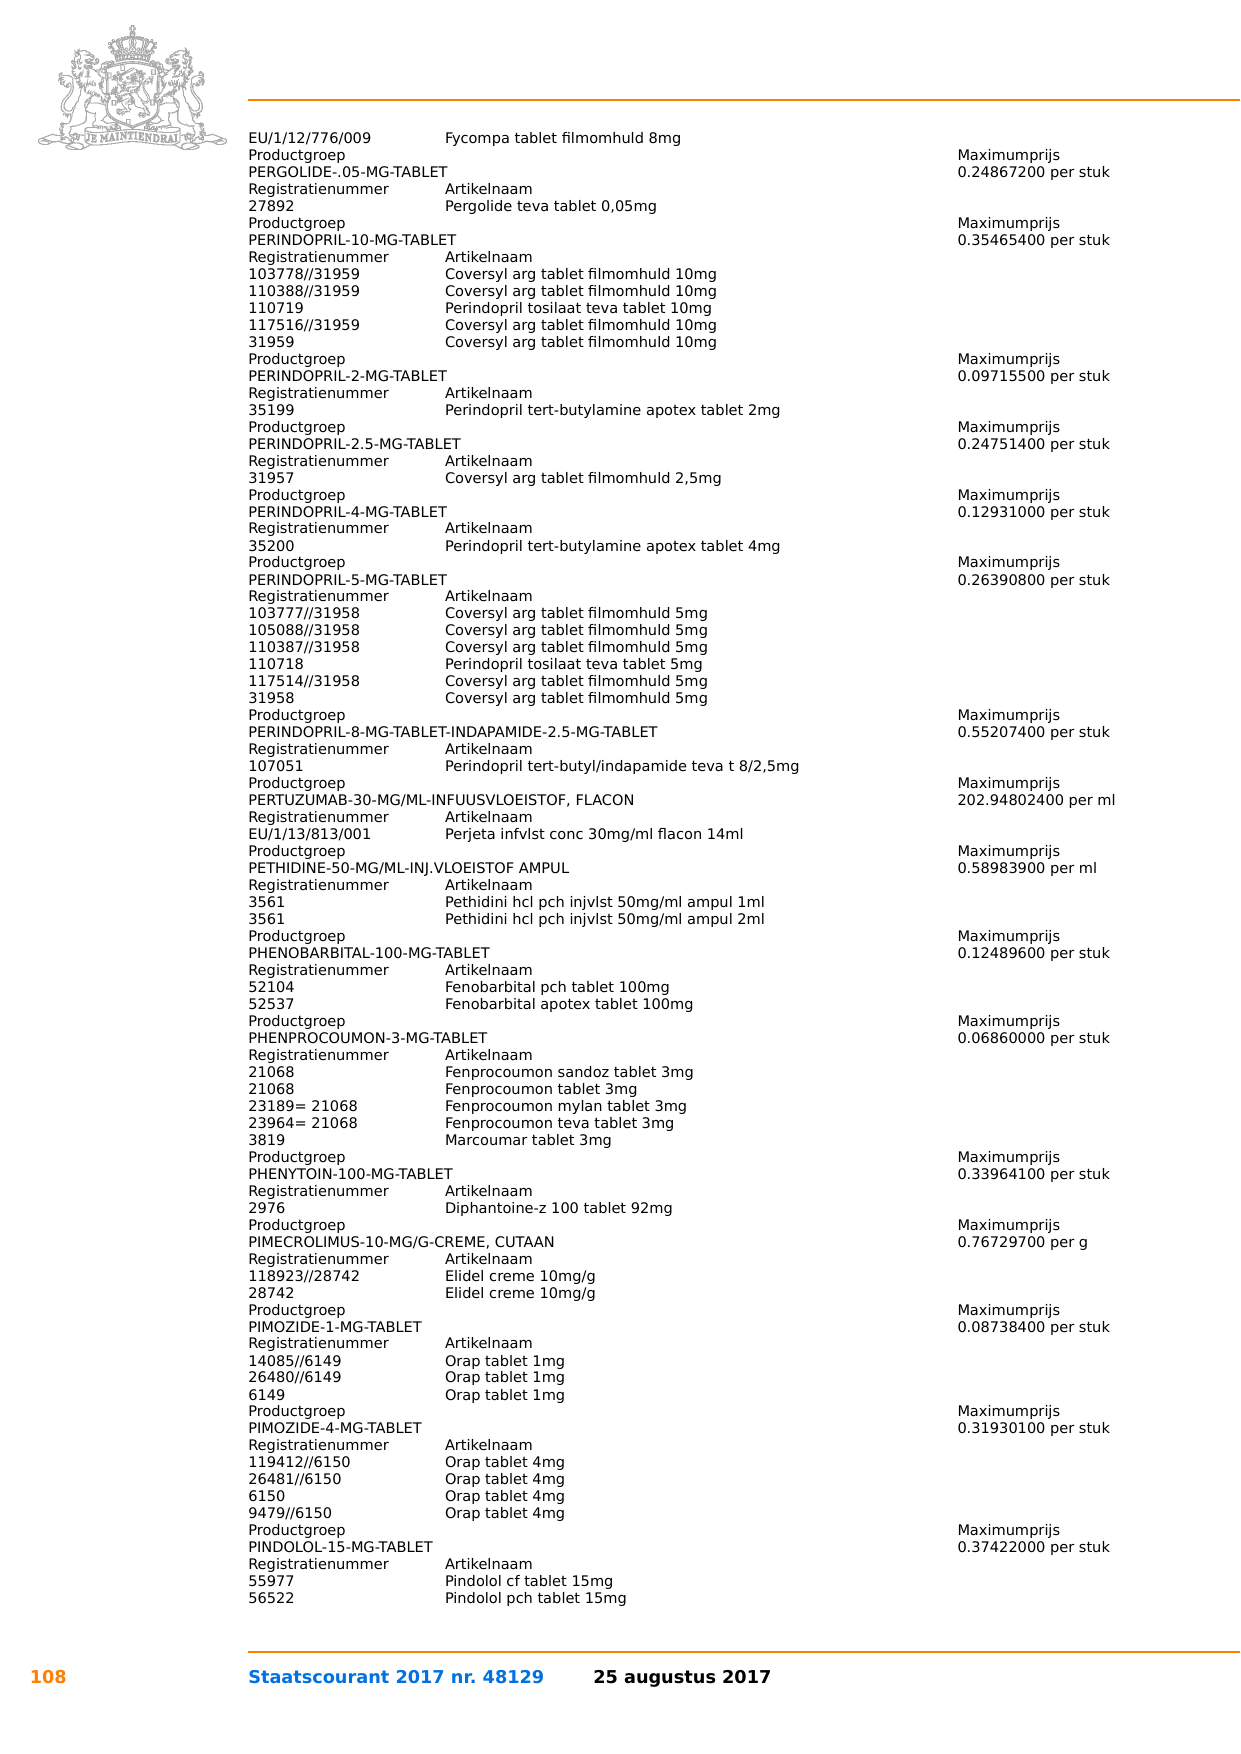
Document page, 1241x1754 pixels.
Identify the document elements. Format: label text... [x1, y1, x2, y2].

table_cell Maximumprijs [951, 1149, 1163, 1166]
table_cell [951, 520, 1163, 537]
table_cell [951, 826, 1163, 843]
table_cell Artikelnaam [439, 453, 951, 469]
table_cell Maximumprijs [951, 1403, 1163, 1420]
table_cell [951, 877, 1163, 894]
table_cell 3819 [248, 1132, 439, 1149]
table_cell [439, 419, 951, 436]
table_cell [951, 266, 1163, 283]
table_cell Elidel creme 10mg/g [439, 1285, 951, 1301]
table_cell Productgroep [248, 1013, 439, 1030]
table_cell Maximumprijs [951, 1522, 1163, 1539]
table_cell Registratienummer [248, 453, 439, 469]
table_cell 52104 [248, 979, 439, 996]
table_cell [951, 181, 1163, 198]
table_cell [439, 554, 951, 571]
table_cell [951, 1590, 1163, 1607]
table_cell [951, 639, 1163, 656]
table_cell PIMOZIDE-1-MG-TABLET [248, 1319, 951, 1335]
table_cell Pethidini hcl pch injvlst 50mg/ml ampul 2ml [439, 911, 951, 928]
table_cell Registratienummer [248, 1183, 439, 1199]
table_cell 0.37422000 per stuk [951, 1539, 1163, 1556]
table_cell PHENYTOIN-100-MG-TABLET [248, 1166, 951, 1183]
table_cell Pergolide teva tablet 0,05mg [439, 198, 951, 215]
picture [38, 25, 227, 150]
table_cell Perindopril tert-butylamine apotex tablet 4mg [439, 538, 951, 554]
table_cell 31959 [248, 334, 439, 351]
table_cell [951, 334, 1163, 351]
table_cell [951, 741, 1163, 758]
table_cell [951, 385, 1163, 402]
table_cell Registratienummer [248, 1335, 439, 1352]
table_cell 0.76729700 per g [951, 1234, 1163, 1251]
table_cell 35199 [248, 402, 439, 418]
table_cell [951, 809, 1163, 826]
table_cell 110387//31958 [248, 639, 439, 656]
table_cell Artikelnaam [439, 962, 951, 979]
table_cell 0.06860000 per stuk [951, 1030, 1163, 1047]
table_cell Orap tablet 4mg [439, 1471, 951, 1488]
table_cell Maximumprijs [951, 419, 1163, 436]
table_cell 105088//31958 [248, 622, 439, 639]
table_cell 110719 [248, 300, 439, 317]
table_cell [951, 588, 1163, 605]
table_cell Maximumprijs [951, 843, 1163, 860]
table_cell 119412//6150 [248, 1454, 439, 1471]
table_cell PERGOLIDE-.05-MG-TABLET [248, 164, 951, 181]
table_cell Artikelnaam [439, 385, 951, 402]
table_cell Orap tablet 4mg [439, 1454, 951, 1471]
table_cell [439, 215, 951, 232]
table_cell Artikelnaam [439, 249, 951, 266]
table_cell Artikelnaam [439, 181, 951, 198]
table_cell 0.24867200 per stuk [951, 164, 1163, 181]
table_cell Maximumprijs [951, 1217, 1163, 1233]
table_cell Registratienummer [248, 809, 439, 826]
table_cell 117516//31959 [248, 317, 439, 334]
table_cell [951, 300, 1163, 317]
table_cell Artikelnaam [439, 809, 951, 826]
table_cell 118923//28742 [248, 1268, 439, 1284]
table_cell Pindolol pch tablet 15mg [439, 1590, 951, 1607]
table_cell [951, 1471, 1163, 1488]
table_cell [439, 1403, 951, 1420]
table_cell 117514//31958 [248, 673, 439, 690]
table_cell 0.33964100 per stuk [951, 1166, 1163, 1183]
table_cell [439, 147, 951, 164]
table_cell Productgroep [248, 419, 439, 436]
table_cell Artikelnaam [439, 1556, 951, 1573]
table_cell 28742 [248, 1285, 439, 1301]
table_cell 0.12931000 per stuk [951, 504, 1163, 520]
table_cell [951, 1505, 1163, 1522]
table_cell Coversyl arg tablet filmomhuld 5mg [439, 639, 951, 656]
table_cell [951, 249, 1163, 266]
table_cell PIMECROLIMUS-10-MG/G-CREME, CUTAAN [248, 1234, 951, 1251]
table_cell 21068 [248, 1064, 439, 1081]
table_cell [439, 1217, 951, 1233]
table_cell [951, 453, 1163, 469]
table_cell Artikelnaam [439, 877, 951, 894]
table_cell [951, 996, 1163, 1013]
table_cell [951, 1556, 1163, 1573]
table_cell [951, 1047, 1163, 1064]
table_cell Coversyl arg tablet filmomhuld 5mg [439, 622, 951, 639]
table_cell Productgroep [248, 1149, 439, 1166]
table_cell Registratienummer [248, 520, 439, 537]
table_cell 202.94802400 per ml [951, 792, 1163, 809]
table_cell Maximumprijs [951, 554, 1163, 571]
table_cell [951, 1183, 1163, 1199]
table_cell PERINDOPRIL-2-MG-TABLET [248, 368, 951, 384]
table_cell 0.12489600 per stuk [951, 945, 1163, 962]
table_cell PERINDOPRIL-2.5-MG-TABLET [248, 436, 951, 452]
table_cell 3561 [248, 894, 439, 911]
table_cell EU/1/12/776/009 [248, 130, 439, 147]
table_cell Elidel creme 10mg/g [439, 1268, 951, 1284]
table_cell EU/1/13/813/001 [248, 826, 439, 843]
table_cell [439, 486, 951, 503]
table_cell [951, 690, 1163, 707]
table_cell Maximumprijs [951, 928, 1163, 945]
table_cell Productgroep [248, 215, 439, 232]
table_cell Maximumprijs [951, 351, 1163, 368]
table_cell 26481//6150 [248, 1471, 439, 1488]
table_cell Productgroep [248, 147, 439, 164]
table_cell Artikelnaam [439, 520, 951, 537]
table_cell Productgroep [248, 1301, 439, 1318]
table_cell Coversyl arg tablet filmomhuld 5mg [439, 690, 951, 707]
table_cell Pindolol cf tablet 15mg [439, 1573, 951, 1590]
table_cell 0.35465400 per stuk [951, 232, 1163, 249]
table_cell PERINDOPRIL-10-MG-TABLET [248, 232, 951, 249]
table_cell Pethidini hcl pch injvlst 50mg/ml ampul 1ml [439, 894, 951, 911]
table_cell PHENPROCOUMON-3-MG-TABLET [248, 1030, 951, 1047]
table_cell Orap tablet 1mg [439, 1369, 951, 1386]
table_cell Coversyl arg tablet filmomhuld 10mg [439, 283, 951, 300]
table_cell Productgroep [248, 351, 439, 368]
table_cell PETHIDINE-50-MG/ML-INJ.VLOEISTOF AMPUL [248, 860, 951, 877]
table_cell [951, 656, 1163, 673]
table_cell 110718 [248, 656, 439, 673]
table_cell Registratienummer [248, 1047, 439, 1064]
table_cell 56522 [248, 1590, 439, 1607]
table_cell Coversyl arg tablet filmomhuld 10mg [439, 334, 951, 351]
table_cell Artikelnaam [439, 1335, 951, 1352]
table_cell [951, 1268, 1163, 1284]
table_cell 6150 [248, 1488, 439, 1505]
table_cell Productgroep [248, 1522, 439, 1539]
table_cell [439, 1522, 951, 1539]
table_cell Orap tablet 1mg [439, 1386, 951, 1403]
table_cell 103777//31958 [248, 605, 439, 622]
table_cell Artikelnaam [439, 1437, 951, 1454]
table_cell Orap tablet 1mg [439, 1353, 951, 1369]
table_cell Maximumprijs [951, 775, 1163, 792]
table_cell [951, 198, 1163, 215]
table_cell Fenobarbital pch tablet 100mg [439, 979, 951, 996]
table_cell [951, 962, 1163, 979]
table_cell Productgroep [248, 1403, 439, 1420]
table_cell Artikelnaam [439, 741, 951, 758]
table_cell [951, 1251, 1163, 1267]
table_cell Registratienummer [248, 962, 439, 979]
table_cell Registratienummer [248, 181, 439, 198]
table_cell Maximumprijs [951, 486, 1163, 503]
table_cell 55977 [248, 1573, 439, 1590]
table_cell [951, 1573, 1163, 1590]
table_cell [951, 1386, 1163, 1403]
table_cell Productgroep [248, 843, 439, 860]
table_cell Diphantoine-z 100 tablet 92mg [439, 1200, 951, 1217]
table_cell 26480//6149 [248, 1369, 439, 1386]
table_cell Orap tablet 4mg [439, 1505, 951, 1522]
table_cell 6149 [248, 1386, 439, 1403]
table_cell [951, 894, 1163, 911]
table_cell 0.26390800 per stuk [951, 571, 1163, 588]
table_cell Maximumprijs [951, 147, 1163, 164]
table_cell 0.09715500 per stuk [951, 368, 1163, 384]
table_cell [951, 1081, 1163, 1098]
table_cell 23964= 21068 [248, 1115, 439, 1132]
table_cell Perindopril tosilaat teva tablet 10mg [439, 300, 951, 317]
table_cell Coversyl arg tablet filmomhuld 10mg [439, 266, 951, 283]
table_cell PERINDOPRIL-4-MG-TABLET [248, 504, 951, 520]
table_cell Artikelnaam [439, 1251, 951, 1267]
table_cell [951, 402, 1163, 418]
table_cell [439, 843, 951, 860]
table_cell Perjeta infvlst conc 30mg/ml flacon 14ml [439, 826, 951, 843]
table_cell 52537 [248, 996, 439, 1013]
table_cell [951, 1369, 1163, 1386]
table_cell 35200 [248, 538, 439, 554]
table_cell Coversyl arg tablet filmomhuld 5mg [439, 673, 951, 690]
table_cell [951, 622, 1163, 639]
table_cell Artikelnaam [439, 588, 951, 605]
table_cell Fenobarbital apotex tablet 100mg [439, 996, 951, 1013]
table_cell Marcoumar tablet 3mg [439, 1132, 951, 1149]
table_cell PERTUZUMAB-30-MG/ML-INFUUSVLOEISTOF, FLACON [248, 792, 951, 809]
table_cell Productgroep [248, 1217, 439, 1233]
table_cell 9479//6150 [248, 1505, 439, 1522]
table_cell [951, 979, 1163, 996]
table_cell 3561 [248, 911, 439, 928]
table_cell 31958 [248, 690, 439, 707]
table_cell Registratienummer [248, 249, 439, 266]
table_cell [951, 1285, 1163, 1301]
table_cell Maximumprijs [951, 215, 1163, 232]
table_cell Productgroep [248, 775, 439, 792]
table_cell PERINDOPRIL-5-MG-TABLET [248, 571, 951, 588]
table_cell [439, 351, 951, 368]
table_cell [951, 283, 1163, 300]
table_cell [951, 1064, 1163, 1081]
table_cell PERINDOPRIL-8-MG-TABLET-INDAPAMIDE-2.5-MG-TABLET [248, 724, 951, 741]
table_cell [951, 470, 1163, 486]
table_cell [439, 928, 951, 945]
table_cell [951, 1200, 1163, 1217]
table_cell Fenprocoumon tablet 3mg [439, 1081, 951, 1098]
table_cell 103778//31959 [248, 266, 439, 283]
table_cell 21068 [248, 1081, 439, 1098]
table_cell [951, 130, 1163, 147]
table_cell 110388//31959 [248, 283, 439, 300]
table_cell Fenprocoumon sandoz tablet 3mg [439, 1064, 951, 1081]
table_cell [951, 1353, 1163, 1369]
table_cell [951, 317, 1163, 334]
table_cell [439, 1149, 951, 1166]
table_cell PHENOBARBITAL-100-MG-TABLET [248, 945, 951, 962]
table_cell 31957 [248, 470, 439, 486]
table_cell 0.31930100 per stuk [951, 1420, 1163, 1437]
table_cell Maximumprijs [951, 707, 1163, 724]
table_cell Fycompa tablet filmomhuld 8mg [439, 130, 951, 147]
table_cell [439, 1301, 951, 1318]
table_cell [439, 1013, 951, 1030]
table_cell Coversyl arg tablet filmomhuld 5mg [439, 605, 951, 622]
table_cell Productgroep [248, 554, 439, 571]
table_cell [951, 911, 1163, 928]
table_cell [439, 775, 951, 792]
table_cell Registratienummer [248, 877, 439, 894]
table_cell Registratienummer [248, 385, 439, 402]
table_cell Perindopril tert-butylamine apotex tablet 2mg [439, 402, 951, 418]
table_cell Perindopril tosilaat teva tablet 5mg [439, 656, 951, 673]
table_cell [951, 1488, 1163, 1505]
table_cell Artikelnaam [439, 1183, 951, 1199]
table_cell 0.55207400 per stuk [951, 724, 1163, 741]
table_cell [951, 1115, 1163, 1132]
table_cell Coversyl arg tablet filmomhuld 10mg [439, 317, 951, 334]
table_cell [951, 605, 1163, 622]
table_cell 0.24751400 per stuk [951, 436, 1163, 452]
table_cell 14085//6149 [248, 1353, 439, 1369]
table_cell Coversyl arg tablet filmomhuld 2,5mg [439, 470, 951, 486]
table_cell Productgroep [248, 486, 439, 503]
table_cell Fenprocoumon mylan tablet 3mg [439, 1098, 951, 1115]
table_cell [951, 1454, 1163, 1471]
table_cell Registratienummer [248, 588, 439, 605]
table_cell 27892 [248, 198, 439, 215]
table_cell [951, 673, 1163, 690]
table_cell Maximumprijs [951, 1301, 1163, 1318]
table_cell Orap tablet 4mg [439, 1488, 951, 1505]
table_cell 107051 [248, 758, 439, 775]
table_cell 23189= 21068 [248, 1098, 439, 1115]
table_cell 0.58983900 per ml [951, 860, 1163, 877]
table_cell [951, 758, 1163, 775]
table_cell [951, 1335, 1163, 1352]
table_cell Fenprocoumon teva tablet 3mg [439, 1115, 951, 1132]
table_cell Artikelnaam [439, 1047, 951, 1064]
table_cell Maximumprijs [951, 1013, 1163, 1030]
table_cell [439, 707, 951, 724]
table_cell Registratienummer [248, 1437, 439, 1454]
table_cell Productgroep [248, 928, 439, 945]
table_cell [951, 1098, 1163, 1115]
table_cell PIMOZIDE-4-MG-TABLET [248, 1420, 951, 1437]
table_cell Productgroep [248, 707, 439, 724]
table_cell Registratienummer [248, 1251, 439, 1267]
table_cell PINDOLOL-15-MG-TABLET [248, 1539, 951, 1556]
table_cell Registratienummer [248, 741, 439, 758]
table_cell 0.08738400 per stuk [951, 1319, 1163, 1335]
table_cell [951, 1132, 1163, 1149]
table_cell [951, 1437, 1163, 1454]
table_cell Registratienummer [248, 1556, 439, 1573]
table_cell Perindopril tert-butyl/indapamide teva t 8/2,5mg [439, 758, 951, 775]
table_cell [951, 538, 1163, 554]
table_cell 2976 [248, 1200, 439, 1217]
